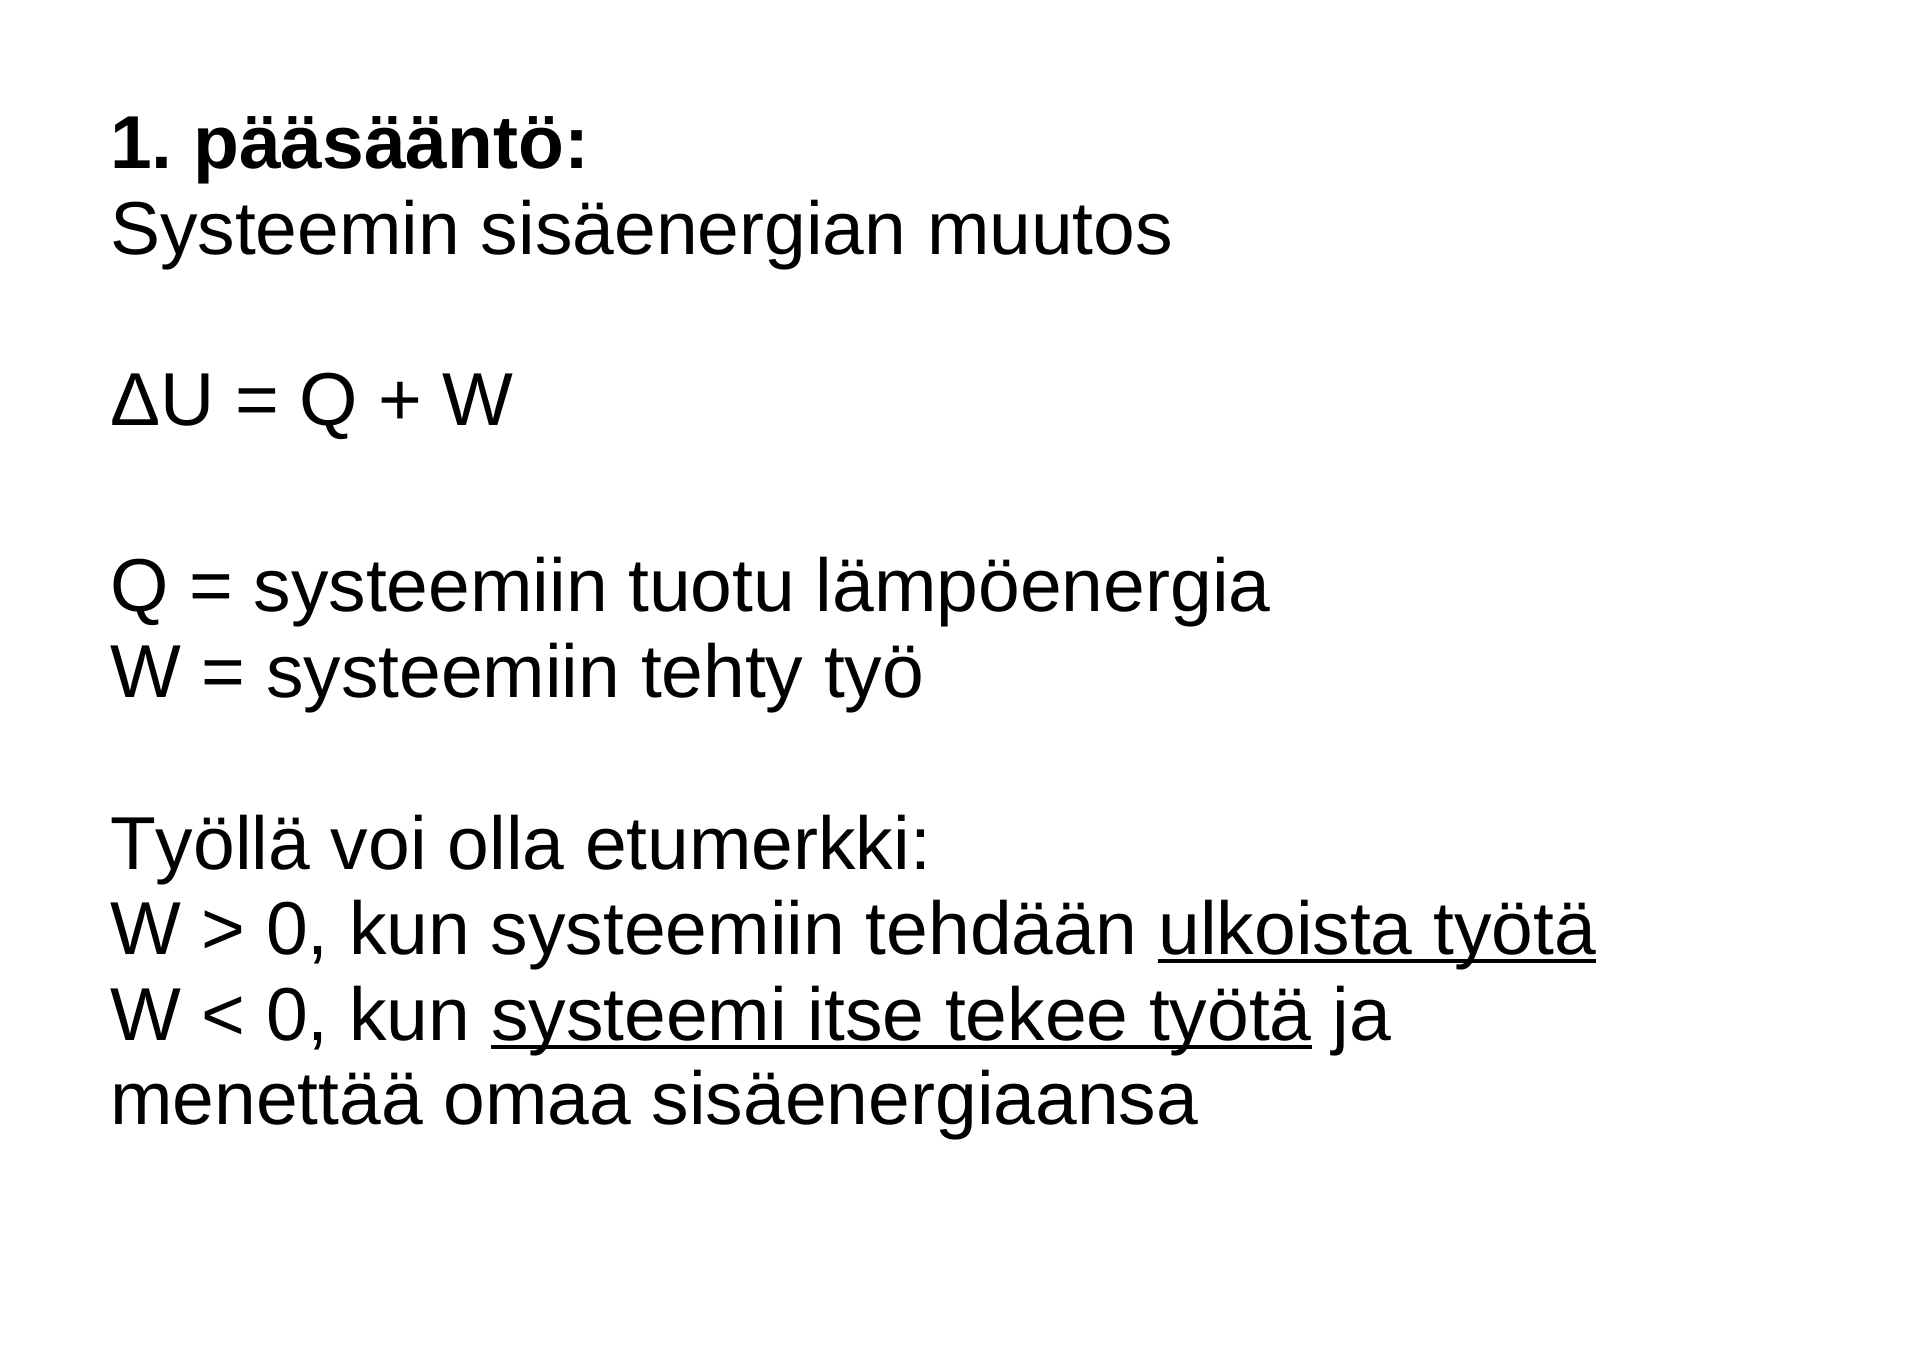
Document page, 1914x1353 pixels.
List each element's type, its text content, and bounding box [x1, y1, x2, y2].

text_box 1. pääsääntö: Systeemin sisäenergian muutos ΔU = Q + W Q = systeemiin tuotu lämpöenergia W = systeemiin tehty työ Työllä voi olla etumerkki: W > 0, kun systeemiin tehdään ulkoista työtä W < 0, kun systeemi itse tekee työtä ja menettää omaa sisäenergiaansa [95, 89, 1850, 1248]
